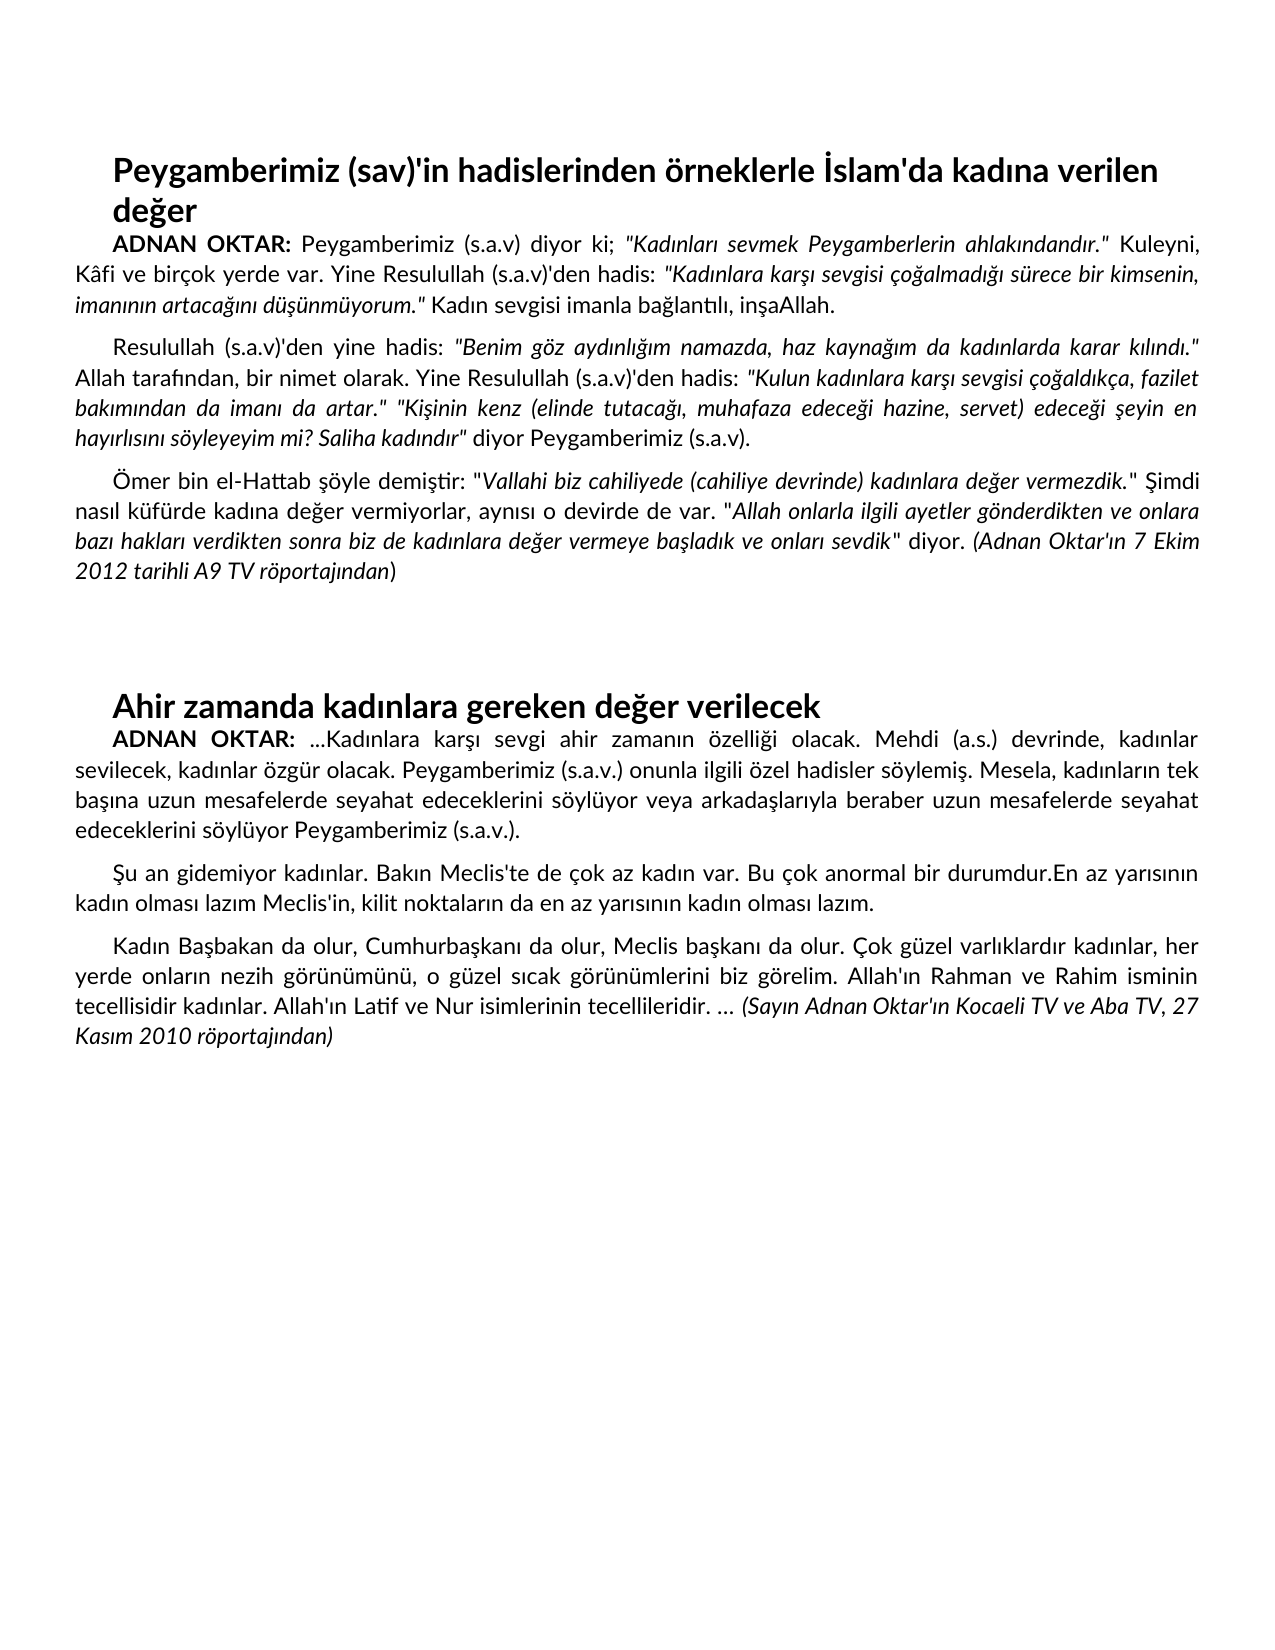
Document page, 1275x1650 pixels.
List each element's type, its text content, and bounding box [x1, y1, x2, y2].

text Resulullah (s.a.v)'den yine hadis: "Benim göz aydınlığım namazda, haz kaynağım da kadınlarda karar kılındı." Allah tarafından, bir nimet olarak. Yine Resulullah (s.a.v)'den hadis: "Kulun kadınlara karşı sevgisi çoğaldıkça, fazilet bakımından da imanı da artar." "Kişinin kenz (elinde tutacağı, muhafaza edeceği hazine, servet) edeceği şeyin en hayırlısını söyleyeyim mi? Saliha kadındır" diyor Peygamberimiz (s.a.v). [75, 333, 1200, 451]
subtitle Ahir zamanda kadınlara gereken değer verilecek [112, 685, 1200, 725]
text Kadın Başbakan da olur, Cumhurbaşkanı da olur, Meclis başkanı da olur. Çok güzel varlıklardır kadınlar, her yerde onların nezih görünümünü, o güzel sıcak görünümlerini biz görelim. Allah'ın Rahman ve Rahim isminin tecellisidir kadınlar. Allah'ın Latif ve Nur isimlerinin tecellileridir. … (Sayın Adnan Oktar'ın Kocaeli TV ve Aba TV, 27 Kasım 2010 röportajından) [75, 931, 1200, 1049]
subtitle Peygamberimiz (sav)'in hadislerinden örneklerle İslam'da kadına verilen değer [112, 150, 1200, 230]
text ADNAN OKTAR: ...Kadınlara karşı sevgi ahir zamanın özelliği olacak. Mehdi (a.s.) devrinde, kadınlar sevilecek, kadınlar özgür olacak. Peygamberimiz (s.a.v.) onunla ilgili özel hadisler söylemiş. Mesela, kadınların tek başına uzun mesafelerde seyahat edeceklerini söylüyor veya arkadaşlarıyla beraber uzun mesafelerde seyahat edeceklerini söylüyor Peygamberimiz (s.a.v.). [75, 725, 1200, 843]
text Ömer bin el-Hattab şöyle demiştir: "Vallahi biz cahiliyede (cahiliye devrinde) kadınlara değer vermezdik." Şimdi nasıl küfürde kadına değer vermiyorlar, aynısı o devirde de var. "Allah onlarla ilgili ayetler gönderdikten ve onlara bazı hakları verdikten sonra biz de kadınlara değer vermeye başladık ve onları sevdik" diyor. (Adnan Oktar'ın 7 Ekim 2012 tarihli A9 TV röportajından) [75, 466, 1200, 584]
text Şu an gidemiyor kadınlar. Bakın Meclis'te de çok az kadın var. Bu çok anormal bir durumdur.En az yarısının kadın olması lazım Meclis'in, kilit noktaların da en az yarısının kadın olması lazım. [75, 858, 1200, 916]
text ADNAN OKTAR: Peygamberimiz (s.a.v) diyor ki; "Kadınları sevmek Peygamberlerin ahlakındandır." Kuleyni, Kâfi ve birçok yerde var. Yine Resulullah (s.a.v)'den hadis: "Kadınlara karşı sevgisi çoğalmadığı sürece bir kimsenin, imanının artacağını düşünmüyorum." Kadın sevgisi imanla bağlantılı, inşaAllah. [75, 230, 1200, 318]
